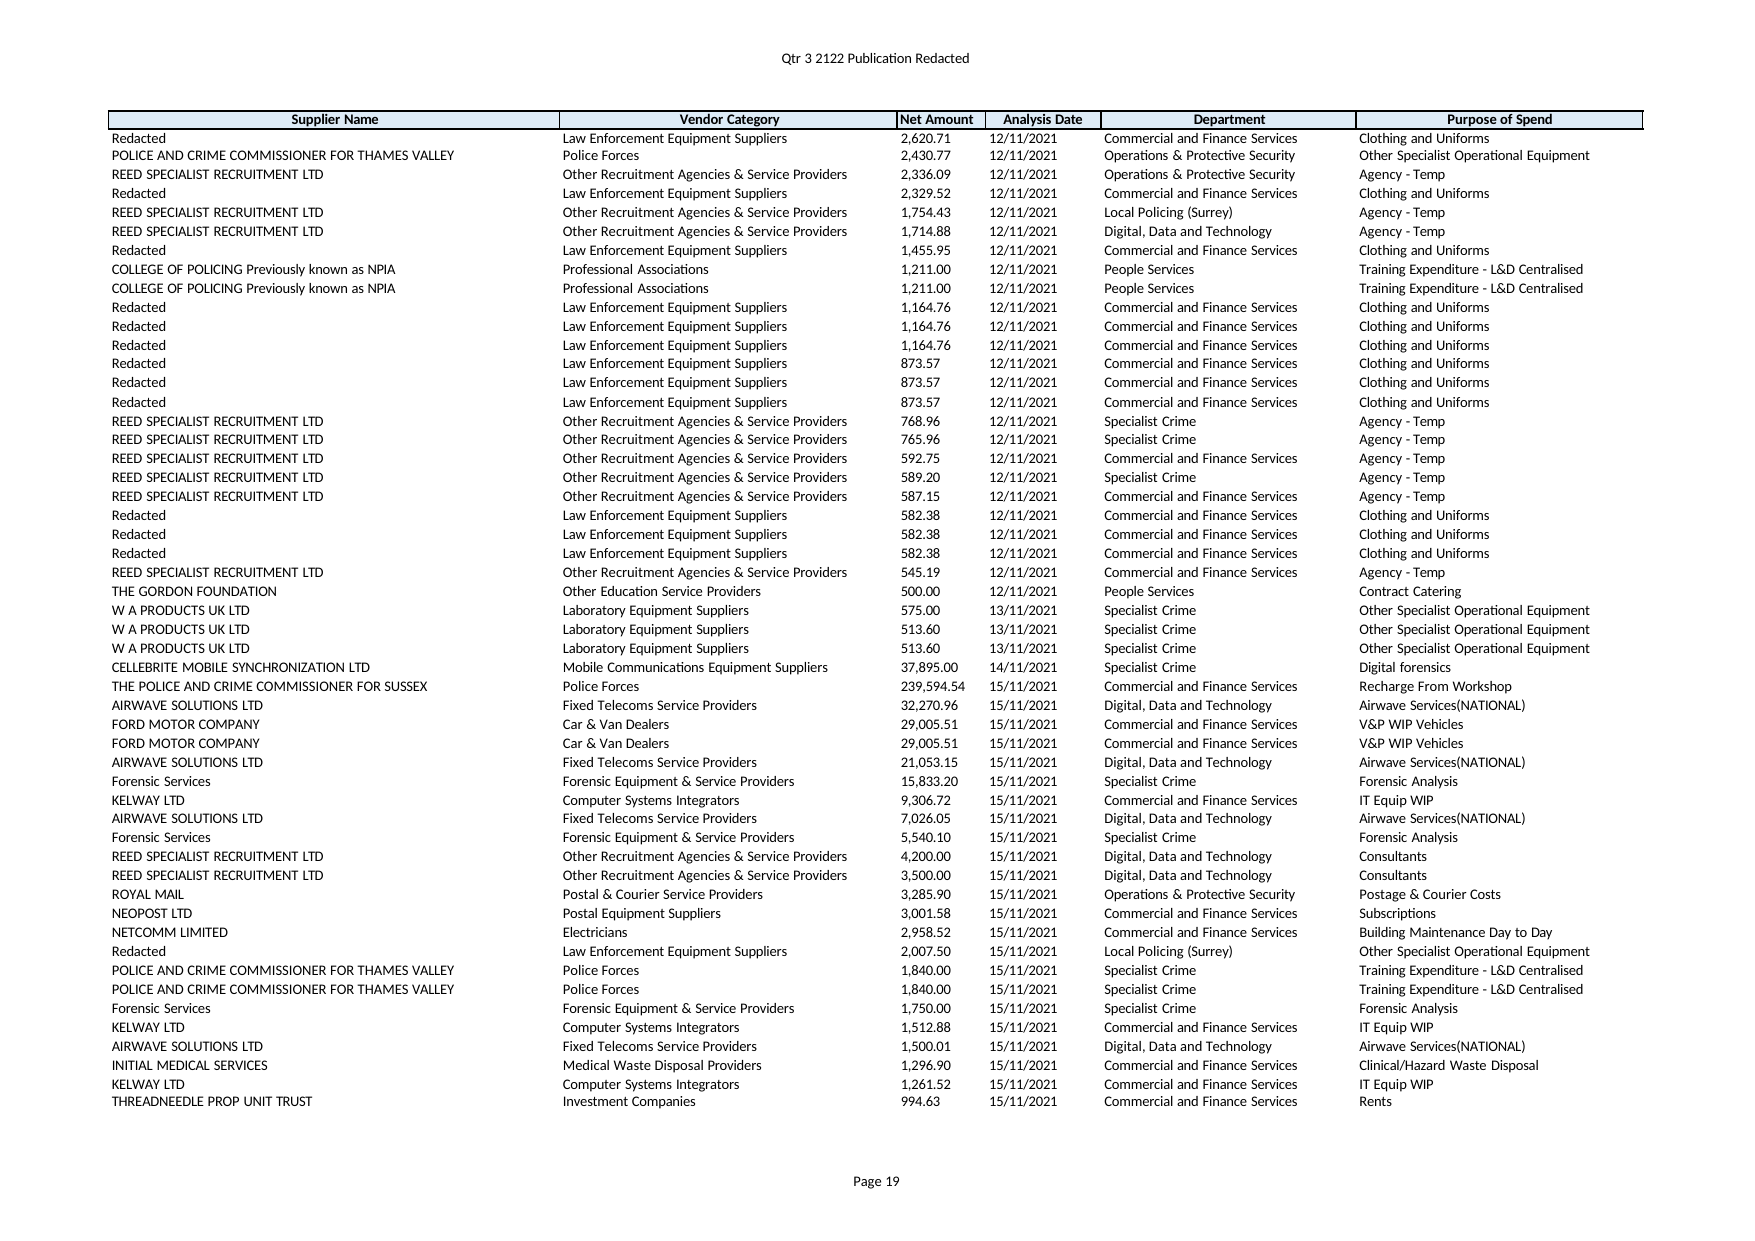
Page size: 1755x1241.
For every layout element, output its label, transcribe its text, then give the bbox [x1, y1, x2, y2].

table_cell 15/11/2021 [985, 868, 1101, 886]
table_cell 2,329.52 [897, 185, 985, 204]
table_cell Other Recruitment Agencies & Service Providers [559, 223, 897, 242]
table_cell 1,261.52 [897, 1076, 985, 1095]
table_cell 15/11/2021 [985, 1000, 1101, 1019]
table_cell 12/11/2021 [985, 431, 1101, 450]
table_cell Professional Associations [559, 261, 897, 280]
table_cell Contract Catering [1356, 583, 1643, 602]
table_cell Recharge From Workshop [1356, 678, 1643, 697]
table_cell Other Recruitment Agencies & Service Providers [559, 431, 897, 450]
table_cell IT Equip WIP [1356, 1019, 1643, 1038]
table_cell 13/11/2021 [985, 602, 1101, 621]
table_cell Clothing and Uniforms [1356, 526, 1643, 545]
table_cell Clothing and Uniforms [1356, 507, 1643, 526]
table_cell Computer Systems Integrators [559, 1076, 897, 1095]
table_cell 1,164.76 [897, 337, 985, 356]
table_cell Commercial and Finance Services [1101, 564, 1356, 583]
table_cell Redacted [108, 242, 559, 261]
table_cell REED SPECIALIST RECRUITMENT LTD [108, 849, 559, 867]
table_cell REED SPECIALIST RECRUITMENT LTD [108, 431, 559, 450]
table_cell Other Specialist Operational Equipment [1356, 602, 1643, 621]
table_cell Clothing and Uniforms [1356, 356, 1643, 374]
table_cell Redacted [108, 356, 559, 374]
table_cell Clothing and Uniforms [1356, 394, 1643, 412]
table_cell 1,296.90 [897, 1057, 985, 1076]
table_cell 500.00 [897, 583, 985, 602]
table_cell 15/11/2021 [985, 773, 1101, 792]
table_cell Law Enforcement Equipment Suppliers [559, 318, 897, 337]
table_cell COLLEGE OF POLICING Previously known as NPIA [108, 261, 559, 280]
table_cell Digital, Data and Technology [1101, 811, 1356, 829]
table_header Net Amount [898, 112, 985, 128]
table_cell Digital, Data and Technology [1101, 868, 1356, 886]
table_cell 582.38 [897, 507, 985, 526]
table_cell KELWAY LTD [108, 792, 559, 811]
table_cell 239,594.54 [897, 678, 985, 697]
table_cell 15/11/2021 [985, 905, 1101, 924]
table_cell 12/11/2021 [985, 356, 1101, 374]
table_cell 15/11/2021 [985, 924, 1101, 943]
table_cell 2,430.77 [897, 147, 985, 166]
table_cell Commercial and Finance Services [1101, 356, 1356, 374]
table_cell Commercial and Finance Services [1101, 1076, 1356, 1095]
table_cell W A PRODUCTS UK LTD [108, 621, 559, 640]
table_cell 12/11/2021 [985, 166, 1101, 185]
table_cell 15/11/2021 [985, 981, 1101, 1000]
table_cell Specialist Crime [1101, 621, 1356, 640]
table_cell 15/11/2021 [985, 716, 1101, 735]
table_cell Training Expenditure - L&D Centralised [1356, 981, 1643, 1000]
table_cell 12/11/2021 [985, 280, 1101, 299]
table_cell Redacted [108, 507, 559, 526]
table_cell 3,285.90 [897, 886, 985, 905]
table_cell Rents [1356, 1095, 1643, 1112]
table_cell Forensic Equipment & Service Providers [559, 773, 897, 792]
table_cell Agency - Temp [1356, 564, 1643, 583]
table_cell 12/11/2021 [985, 394, 1101, 412]
table_cell Forensic Services [108, 1000, 559, 1019]
table_cell Other Specialist Operational Equipment [1356, 943, 1643, 962]
table_cell Clothing and Uniforms [1356, 375, 1643, 393]
table_cell 1,840.00 [897, 962, 985, 981]
table_cell Law Enforcement Equipment Suppliers [559, 185, 897, 204]
table_cell Computer Systems Integrators [559, 1019, 897, 1038]
table_cell Commercial and Finance Services [1101, 299, 1356, 318]
table_cell 12/11/2021 [985, 564, 1101, 583]
table_cell 15/11/2021 [985, 1095, 1101, 1112]
table_cell THE POLICE AND CRIME COMMISSIONER FOR SUSSEX [108, 678, 559, 697]
table_cell CELLEBRITE MOBILE SYNCHRONIZATION LTD [108, 659, 559, 678]
table_cell 12/11/2021 [985, 130, 1101, 147]
table_cell 768.96 [897, 413, 985, 431]
table_cell 12/11/2021 [985, 318, 1101, 337]
table_cell 1,211.00 [897, 261, 985, 280]
table_cell 15/11/2021 [985, 1057, 1101, 1076]
table_cell Commercial and Finance Services [1101, 735, 1356, 754]
table_cell 15/11/2021 [985, 678, 1101, 697]
table_cell Commercial and Finance Services [1101, 318, 1356, 337]
table_cell 2,007.50 [897, 943, 985, 962]
table_cell 1,512.88 [897, 1019, 985, 1038]
table_cell Other Recruitment Agencies & Service Providers [559, 450, 897, 469]
table_cell Digital, Data and Technology [1101, 849, 1356, 867]
table_cell Consultants [1356, 849, 1643, 867]
table_cell 15/11/2021 [985, 849, 1101, 867]
table_cell 12/11/2021 [985, 507, 1101, 526]
table_cell People Services [1101, 261, 1356, 280]
table_cell Clothing and Uniforms [1356, 299, 1643, 318]
table_cell Specialist Crime [1101, 640, 1356, 659]
table_cell 1,164.76 [897, 299, 985, 318]
table_cell 4,200.00 [897, 849, 985, 867]
table_cell Digital, Data and Technology [1101, 1038, 1356, 1057]
table_cell 12/11/2021 [985, 261, 1101, 280]
table_cell Law Enforcement Equipment Suppliers [559, 375, 897, 393]
table_cell Redacted [108, 299, 559, 318]
table_cell People Services [1101, 280, 1356, 299]
table_cell Forensic Services [108, 830, 559, 848]
table_cell Forensic Equipment & Service Providers [559, 1000, 897, 1019]
table_header Supplier Name [109, 112, 559, 128]
table_cell Agency - Temp [1356, 166, 1643, 185]
table_cell Law Enforcement Equipment Suppliers [559, 356, 897, 374]
table_cell AIRWAVE SOLUTIONS LTD [108, 1038, 559, 1057]
table_cell 7,026.05 [897, 811, 985, 829]
table_cell 12/11/2021 [985, 413, 1101, 431]
table_cell 1,455.95 [897, 242, 985, 261]
table_cell Commercial and Finance Services [1101, 394, 1356, 412]
table_cell 14/11/2021 [985, 659, 1101, 678]
table_cell Airwave Services(NATIONAL) [1356, 697, 1643, 716]
table_cell Professional Associations [559, 280, 897, 299]
table_cell 513.60 [897, 640, 985, 659]
table_cell Car & Van Dealers [559, 716, 897, 735]
table_cell Commercial and Finance Services [1101, 792, 1356, 811]
table_cell 1,840.00 [897, 981, 985, 1000]
table_cell 3,001.58 [897, 905, 985, 924]
table_cell NETCOMM LIMITED [108, 924, 559, 943]
table_cell REED SPECIALIST RECRUITMENT LTD [108, 204, 559, 223]
table_cell 873.57 [897, 394, 985, 412]
table_cell Agency - Temp [1356, 431, 1643, 450]
table_cell Local Policing (Surrey) [1101, 204, 1356, 223]
table_cell 12/11/2021 [985, 450, 1101, 469]
table_cell 765.96 [897, 431, 985, 450]
table_cell 15/11/2021 [985, 886, 1101, 905]
table_cell 575.00 [897, 602, 985, 621]
table_cell Agency - Temp [1356, 223, 1643, 242]
table_cell 545.19 [897, 564, 985, 583]
table_cell Law Enforcement Equipment Suppliers [559, 242, 897, 261]
table_cell Redacted [108, 943, 559, 962]
table_cell 12/11/2021 [985, 223, 1101, 242]
table_cell Medical Waste Disposal Providers [559, 1057, 897, 1076]
table_cell REED SPECIALIST RECRUITMENT LTD [108, 223, 559, 242]
table_cell Airwave Services(NATIONAL) [1356, 811, 1643, 829]
table_cell 15/11/2021 [985, 1076, 1101, 1095]
table_cell Law Enforcement Equipment Suppliers [559, 507, 897, 526]
table_cell Specialist Crime [1101, 981, 1356, 1000]
table_cell Other Recruitment Agencies & Service Providers [559, 849, 897, 867]
table_cell Laboratory Equipment Suppliers [559, 621, 897, 640]
table_cell KELWAY LTD [108, 1019, 559, 1038]
table_cell Other Recruitment Agencies & Service Providers [559, 166, 897, 185]
table_cell Redacted [108, 526, 559, 545]
table_cell Specialist Crime [1101, 469, 1356, 488]
table_cell Commercial and Finance Services [1101, 1019, 1356, 1038]
table_cell Commercial and Finance Services [1101, 130, 1356, 147]
table_cell THREADNEEDLE PROP UNIT TRUST [108, 1095, 559, 1112]
table_cell 873.57 [897, 356, 985, 374]
table_cell Commercial and Finance Services [1101, 924, 1356, 943]
table_cell 13/11/2021 [985, 640, 1101, 659]
table_cell Fixed Telecoms Service Providers [559, 697, 897, 716]
table_cell 32,270.96 [897, 697, 985, 716]
table_cell Building Maintenance Day to Day [1356, 924, 1643, 943]
table_cell 12/11/2021 [985, 147, 1101, 166]
table_cell Agency - Temp [1356, 204, 1643, 223]
table_header Vendor Category [560, 112, 896, 128]
table_cell 15/11/2021 [985, 962, 1101, 981]
table_cell 3,500.00 [897, 868, 985, 886]
table_cell 13/11/2021 [985, 621, 1101, 640]
table_cell 1,500.01 [897, 1038, 985, 1057]
table_cell Police Forces [559, 962, 897, 981]
table_cell 2,336.09 [897, 166, 985, 185]
table_cell KELWAY LTD [108, 1076, 559, 1095]
table_cell 15/11/2021 [985, 943, 1101, 962]
table_cell Commercial and Finance Services [1101, 488, 1356, 507]
table_cell 1,750.00 [897, 1000, 985, 1019]
table_cell 1,714.88 [897, 223, 985, 242]
table_cell 12/11/2021 [985, 242, 1101, 261]
table_cell Digital, Data and Technology [1101, 223, 1356, 242]
table_cell 513.60 [897, 621, 985, 640]
table_header Analysis Date [986, 112, 1100, 128]
table_cell Electricians [559, 924, 897, 943]
table_cell 29,005.51 [897, 735, 985, 754]
table_cell Law Enforcement Equipment Suppliers [559, 943, 897, 962]
table_cell Law Enforcement Equipment Suppliers [559, 337, 897, 356]
table_cell Specialist Crime [1101, 413, 1356, 431]
table_cell REED SPECIALIST RECRUITMENT LTD [108, 450, 559, 469]
table_cell Training Expenditure - L&D Centralised [1356, 280, 1643, 299]
table_cell Other Recruitment Agencies & Service Providers [559, 488, 897, 507]
table_cell Commercial and Finance Services [1101, 507, 1356, 526]
table_cell 12/11/2021 [985, 488, 1101, 507]
table_cell Law Enforcement Equipment Suppliers [559, 130, 897, 147]
table_cell Redacted [108, 394, 559, 412]
table_cell 9,306.72 [897, 792, 985, 811]
table_cell Law Enforcement Equipment Suppliers [559, 545, 897, 564]
table_cell Specialist Crime [1101, 431, 1356, 450]
table_cell Agency - Temp [1356, 413, 1643, 431]
table_cell Redacted [108, 185, 559, 204]
table_cell Clothing and Uniforms [1356, 318, 1643, 337]
table_cell 15,833.20 [897, 773, 985, 792]
table_cell Redacted [108, 375, 559, 393]
table_cell Airwave Services(NATIONAL) [1356, 754, 1643, 773]
table_cell Training Expenditure - L&D Centralised [1356, 962, 1643, 981]
table_cell Clothing and Uniforms [1356, 185, 1643, 204]
table_cell FORD MOTOR COMPANY [108, 735, 559, 754]
table_cell 12/11/2021 [985, 526, 1101, 545]
table_cell Investment Companies [559, 1095, 897, 1112]
table_cell Operations & Protective Security [1101, 147, 1356, 166]
table_cell 12/11/2021 [985, 185, 1101, 204]
table_cell 15/11/2021 [985, 697, 1101, 716]
table_cell Agency - Temp [1356, 488, 1643, 507]
table_cell INITIAL MEDICAL SERVICES [108, 1057, 559, 1076]
table_cell Redacted [108, 545, 559, 564]
table_cell Training Expenditure - L&D Centralised [1356, 261, 1643, 280]
table_cell Forensic Services [108, 773, 559, 792]
table_cell Commercial and Finance Services [1101, 678, 1356, 697]
table_cell AIRWAVE SOLUTIONS LTD [108, 811, 559, 829]
table_cell REED SPECIALIST RECRUITMENT LTD [108, 868, 559, 886]
table_cell Fixed Telecoms Service Providers [559, 754, 897, 773]
table_cell W A PRODUCTS UK LTD [108, 602, 559, 621]
table_cell Specialist Crime [1101, 602, 1356, 621]
table_cell Other Recruitment Agencies & Service Providers [559, 413, 897, 431]
table_cell 15/11/2021 [985, 735, 1101, 754]
table_cell Clothing and Uniforms [1356, 130, 1643, 147]
table_cell 15/11/2021 [985, 1038, 1101, 1057]
table_cell NEOPOST LTD [108, 905, 559, 924]
table_cell V&P WIP Vehicles [1356, 735, 1643, 754]
table_cell W A PRODUCTS UK LTD [108, 640, 559, 659]
table_cell Postal & Courier Service Providers [559, 886, 897, 905]
table_cell 582.38 [897, 526, 985, 545]
table_cell Law Enforcement Equipment Suppliers [559, 299, 897, 318]
table_cell 873.57 [897, 375, 985, 393]
table_cell 582.38 [897, 545, 985, 564]
table_cell POLICE AND CRIME COMMISSIONER FOR THAMES VALLEY [108, 981, 559, 1000]
table_cell Police Forces [559, 981, 897, 1000]
table_cell THE GORDON FOUNDATION [108, 583, 559, 602]
table_cell Specialist Crime [1101, 962, 1356, 981]
table_cell 15/11/2021 [985, 1019, 1101, 1038]
table_cell Commercial and Finance Services [1101, 337, 1356, 356]
table_cell Other Recruitment Agencies & Service Providers [559, 204, 897, 223]
table_cell 37,895.00 [897, 659, 985, 678]
table_cell Commercial and Finance Services [1101, 450, 1356, 469]
table_cell Specialist Crime [1101, 773, 1356, 792]
table_cell Other Recruitment Agencies & Service Providers [559, 564, 897, 583]
table_cell POLICE AND CRIME COMMISSIONER FOR THAMES VALLEY [108, 147, 559, 166]
table_cell Forensic Equipment & Service Providers [559, 830, 897, 848]
table_cell Postage & Courier Costs [1356, 886, 1643, 905]
table_cell 12/11/2021 [985, 204, 1101, 223]
table_cell 12/11/2021 [985, 299, 1101, 318]
table_cell Forensic Analysis [1356, 830, 1643, 848]
table_cell AIRWAVE SOLUTIONS LTD [108, 754, 559, 773]
table_cell Redacted [108, 130, 559, 147]
table_cell 2,958.52 [897, 924, 985, 943]
table_header Purpose of Spend [1357, 112, 1642, 128]
table_cell COLLEGE OF POLICING Previously known as NPIA [108, 280, 559, 299]
table_cell 15/11/2021 [985, 811, 1101, 829]
table_cell REED SPECIALIST RECRUITMENT LTD [108, 488, 559, 507]
table_cell Laboratory Equipment Suppliers [559, 640, 897, 659]
table_cell Law Enforcement Equipment Suppliers [559, 394, 897, 412]
table_cell Other Specialist Operational Equipment [1356, 147, 1643, 166]
table_cell Other Recruitment Agencies & Service Providers [559, 868, 897, 886]
table_cell 1,211.00 [897, 280, 985, 299]
table_cell Police Forces [559, 147, 897, 166]
table_cell 15/11/2021 [985, 754, 1101, 773]
table_cell 12/11/2021 [985, 337, 1101, 356]
table_cell Mobile Communications Equipment Suppliers [559, 659, 897, 678]
table_cell Commercial and Finance Services [1101, 716, 1356, 735]
table_cell Consultants [1356, 868, 1643, 886]
table_cell Subscriptions [1356, 905, 1643, 924]
table_cell Redacted [108, 337, 559, 356]
table_cell Specialist Crime [1101, 830, 1356, 848]
table_cell 12/11/2021 [985, 545, 1101, 564]
table_cell 994.63 [897, 1095, 985, 1112]
table_cell Operations & Protective Security [1101, 886, 1356, 905]
table_cell POLICE AND CRIME COMMISSIONER FOR THAMES VALLEY [108, 962, 559, 981]
table_cell 15/11/2021 [985, 830, 1101, 848]
table_cell Specialist Crime [1101, 659, 1356, 678]
table_cell Commercial and Finance Services [1101, 375, 1356, 393]
table_cell REED SPECIALIST RECRUITMENT LTD [108, 469, 559, 488]
table_cell REED SPECIALIST RECRUITMENT LTD [108, 564, 559, 583]
table_cell 587.15 [897, 488, 985, 507]
table_cell Commercial and Finance Services [1101, 1057, 1356, 1076]
table_cell Commercial and Finance Services [1101, 185, 1356, 204]
table_cell IT Equip WIP [1356, 792, 1643, 811]
table_cell Police Forces [559, 678, 897, 697]
table_cell REED SPECIALIST RECRUITMENT LTD [108, 413, 559, 431]
table_cell Other Specialist Operational Equipment [1356, 640, 1643, 659]
table_cell 589.20 [897, 469, 985, 488]
table_cell 2,620.71 [897, 130, 985, 147]
table_cell 1,754.43 [897, 204, 985, 223]
table_cell 29,005.51 [897, 716, 985, 735]
table_header Department [1102, 112, 1355, 128]
table_cell Postal Equipment Suppliers [559, 905, 897, 924]
table_cell 592.75 [897, 450, 985, 469]
table_cell 12/11/2021 [985, 469, 1101, 488]
table_cell Clothing and Uniforms [1356, 337, 1643, 356]
table_cell Clinical/Hazard Waste Disposal [1356, 1057, 1643, 1076]
table_cell Commercial and Finance Services [1101, 545, 1356, 564]
table_cell Forensic Analysis [1356, 1000, 1643, 1019]
table_cell 1,164.76 [897, 318, 985, 337]
table_cell Clothing and Uniforms [1356, 545, 1643, 564]
table_cell Commercial and Finance Services [1101, 1095, 1356, 1112]
table_cell Car & Van Dealers [559, 735, 897, 754]
table_cell REED SPECIALIST RECRUITMENT LTD [108, 166, 559, 185]
table_cell Forensic Analysis [1356, 773, 1643, 792]
table_cell Local Policing (Surrey) [1101, 943, 1356, 962]
table_cell FORD MOTOR COMPANY [108, 716, 559, 735]
table_cell V&P WIP Vehicles [1356, 716, 1643, 735]
table_cell Redacted [108, 318, 559, 337]
table_cell Airwave Services(NATIONAL) [1356, 1038, 1643, 1057]
table_cell People Services [1101, 583, 1356, 602]
table_cell Digital forensics [1356, 659, 1643, 678]
table_cell IT Equip WIP [1356, 1076, 1643, 1095]
table_cell 5,540.10 [897, 830, 985, 848]
table_cell Laboratory Equipment Suppliers [559, 602, 897, 621]
table_cell Agency - Temp [1356, 469, 1643, 488]
table_cell Computer Systems Integrators [559, 792, 897, 811]
table_cell Specialist Crime [1101, 1000, 1356, 1019]
table_cell Agency - Temp [1356, 450, 1643, 469]
table_cell Other Specialist Operational Equipment [1356, 621, 1643, 640]
table_cell ROYAL MAIL [108, 886, 559, 905]
table_cell Commercial and Finance Services [1101, 526, 1356, 545]
table_cell Other Education Service Providers [559, 583, 897, 602]
table_cell Commercial and Finance Services [1101, 242, 1356, 261]
table_cell AIRWAVE SOLUTIONS LTD [108, 697, 559, 716]
table_cell Commercial and Finance Services [1101, 905, 1356, 924]
table_cell Digital, Data and Technology [1101, 754, 1356, 773]
table_cell Law Enforcement Equipment Suppliers [559, 526, 897, 545]
table_cell Operations & Protective Security [1101, 166, 1356, 185]
table_cell Fixed Telecoms Service Providers [559, 811, 897, 829]
table_cell Fixed Telecoms Service Providers [559, 1038, 897, 1057]
table_cell 12/11/2021 [985, 375, 1101, 393]
table_cell Clothing and Uniforms [1356, 242, 1643, 261]
table_cell 21,053.15 [897, 754, 985, 773]
table_cell 12/11/2021 [985, 583, 1101, 602]
table_cell Digital, Data and Technology [1101, 697, 1356, 716]
table_cell 15/11/2021 [985, 792, 1101, 811]
table_cell Other Recruitment Agencies & Service Providers [559, 469, 897, 488]
